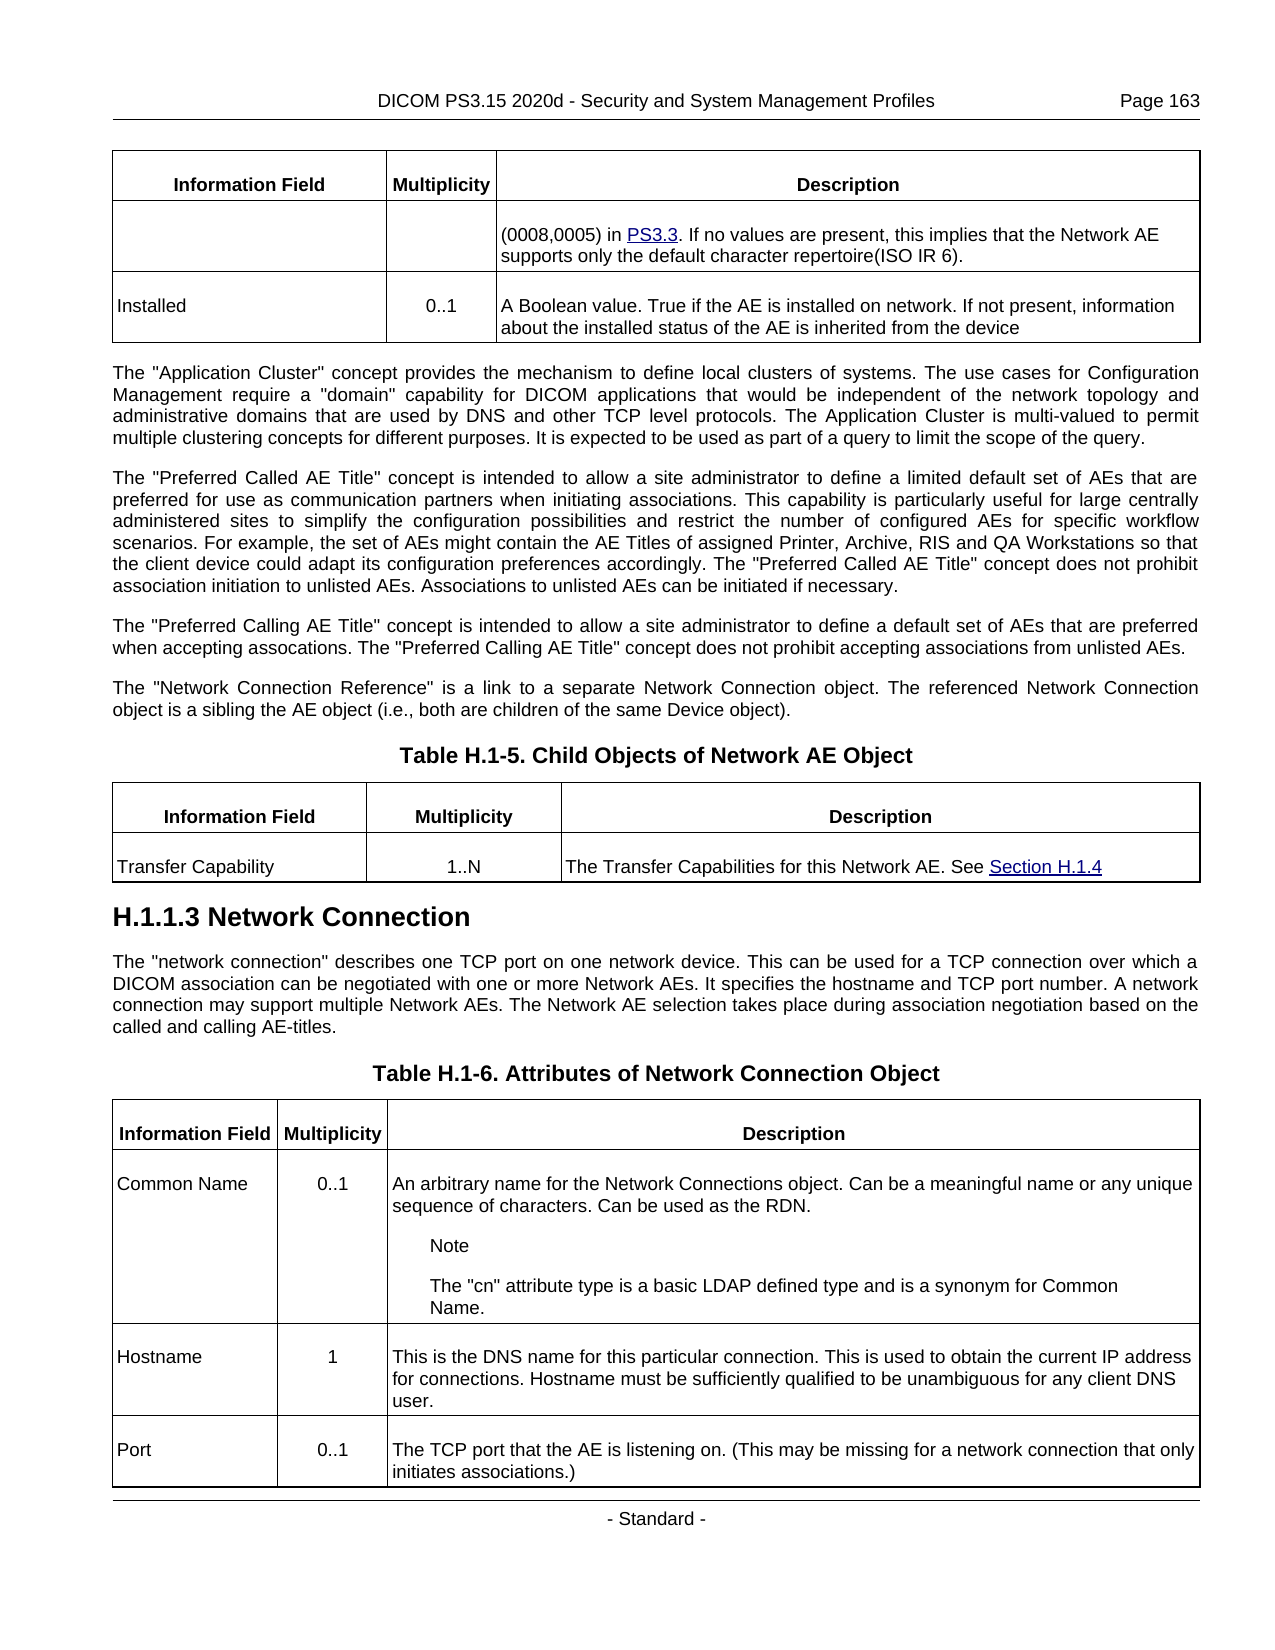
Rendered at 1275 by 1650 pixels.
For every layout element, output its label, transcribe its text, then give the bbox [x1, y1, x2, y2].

table_cell This is the DNS name for this particular connection. This is used to obtain the current IP address for connections. Hostname must be sufficiently qualified to be unambiguous for any client DNS user. [388, 1324, 1199, 1415]
table_cell 1 [278, 1324, 387, 1415]
table_cell [387, 201, 496, 271]
table_header Multiplicity [387, 151, 496, 200]
table_header Multiplicity [278, 1100, 387, 1149]
table_cell 1..N [367, 833, 561, 881]
table_header Multiplicity [367, 783, 561, 832]
table_header Information Field [113, 783, 366, 832]
table_cell A Boolean value. True if the AE is installed on network. If not present, information about the installed status of the AE is inherited from the device [497, 272, 1199, 342]
table_cell The Transfer Capabilities for this Network AE. See Section H.1.4 [562, 833, 1199, 881]
table_cell Common Name [113, 1150, 277, 1322]
text The "Network Connection Reference" is a link to a separate Network Connection object. The referenced Network Connection object is a sibling the AE object (i.e., both are children of the same Device object). [112, 677, 1200, 720]
table_header Description [497, 151, 1199, 200]
table_cell Installed [113, 272, 386, 342]
table_cell 0..1 [387, 272, 496, 342]
table_cell Port [113, 1416, 277, 1486]
table_header Information Field [113, 151, 386, 200]
table_cell (0008,0005) in PS3.3. If no values are present, this implies that the Network AE supports only the default character repertoire(ISO IR 6). [497, 201, 1199, 271]
text The "Preferred Calling AE Title" concept is intended to allow a site administrator to define a default set of AEs that are preferred when accepting assocations. The "Preferred Calling AE Title" concept does not prohibit accepting associations from unlisted AEs. [112, 615, 1200, 658]
text H.1.1.3 Network Connection [112, 901, 1200, 932]
table_header Information Field [113, 1100, 277, 1149]
table_header Description [562, 783, 1199, 832]
text The "Preferred Called AE Title" concept is intended to allow a site administrator to define a limited default set of AEs that are preferred for use as communication partners when initiating associations. This capability is particularly useful for large centrally administered sites to simplify the configuration possibilities and restrict the number of configured AEs for specific workflow scenarios. For example, the set of AEs might contain the AE Titles of assigned Printer, Archive, RIS and QA Workstations so that the client device could adapt its configuration preferences accordingly. The "Preferred Called AE Title" concept does not prohibit association initiation to unlisted AEs. Associations to unlisted AEs can be initiated if necessary. [112, 467, 1200, 596]
table_cell [113, 201, 386, 271]
table_cell 0..1 [278, 1416, 387, 1486]
table_cell Transfer Capability [113, 833, 366, 881]
table_cell An arbitrary name for the Network Connections object. Can be a meaningful name or any unique sequence of characters. Can be used as the RDN. Note The "cn" attribute type is a basic LDAP defined type and is a synonym for Common Name. [388, 1150, 1199, 1322]
table_header Description [388, 1100, 1199, 1149]
text Table H.1-5. Child Objects of Network AE Object [112, 743, 1200, 768]
table_cell The TCP port that the AE is listening on. (This may be missing for a network connection that only initiates associations.) [388, 1416, 1199, 1486]
table_cell Hostname [113, 1324, 277, 1415]
text The "network connection" describes one TCP port on one network device. This can be used for a TCP connection over which a DICOM association can be negotiated with one or more Network AEs. It specifies the hostname and TCP port number. A network connection may support multiple Network AEs. The Network AE selection takes place during association negotiation based on the called and calling AE-titles. [112, 951, 1200, 1037]
table_cell 0..1 [278, 1150, 387, 1322]
text Table H.1-6. Attributes of Network Connection Object [112, 1060, 1200, 1086]
text The "Application Cluster" concept provides the mechanism to define local clusters of systems. The use cases for Configuration Management require a "domain" capability for DICOM applications that would be independent of the network topology and administrative domains that are used by DNS and other TCP level protocols. The Application Cluster is multi-valued to permit multiple clustering concepts for different purposes. It is expected to be used as part of a query to limit the scope of the query. [112, 362, 1200, 448]
